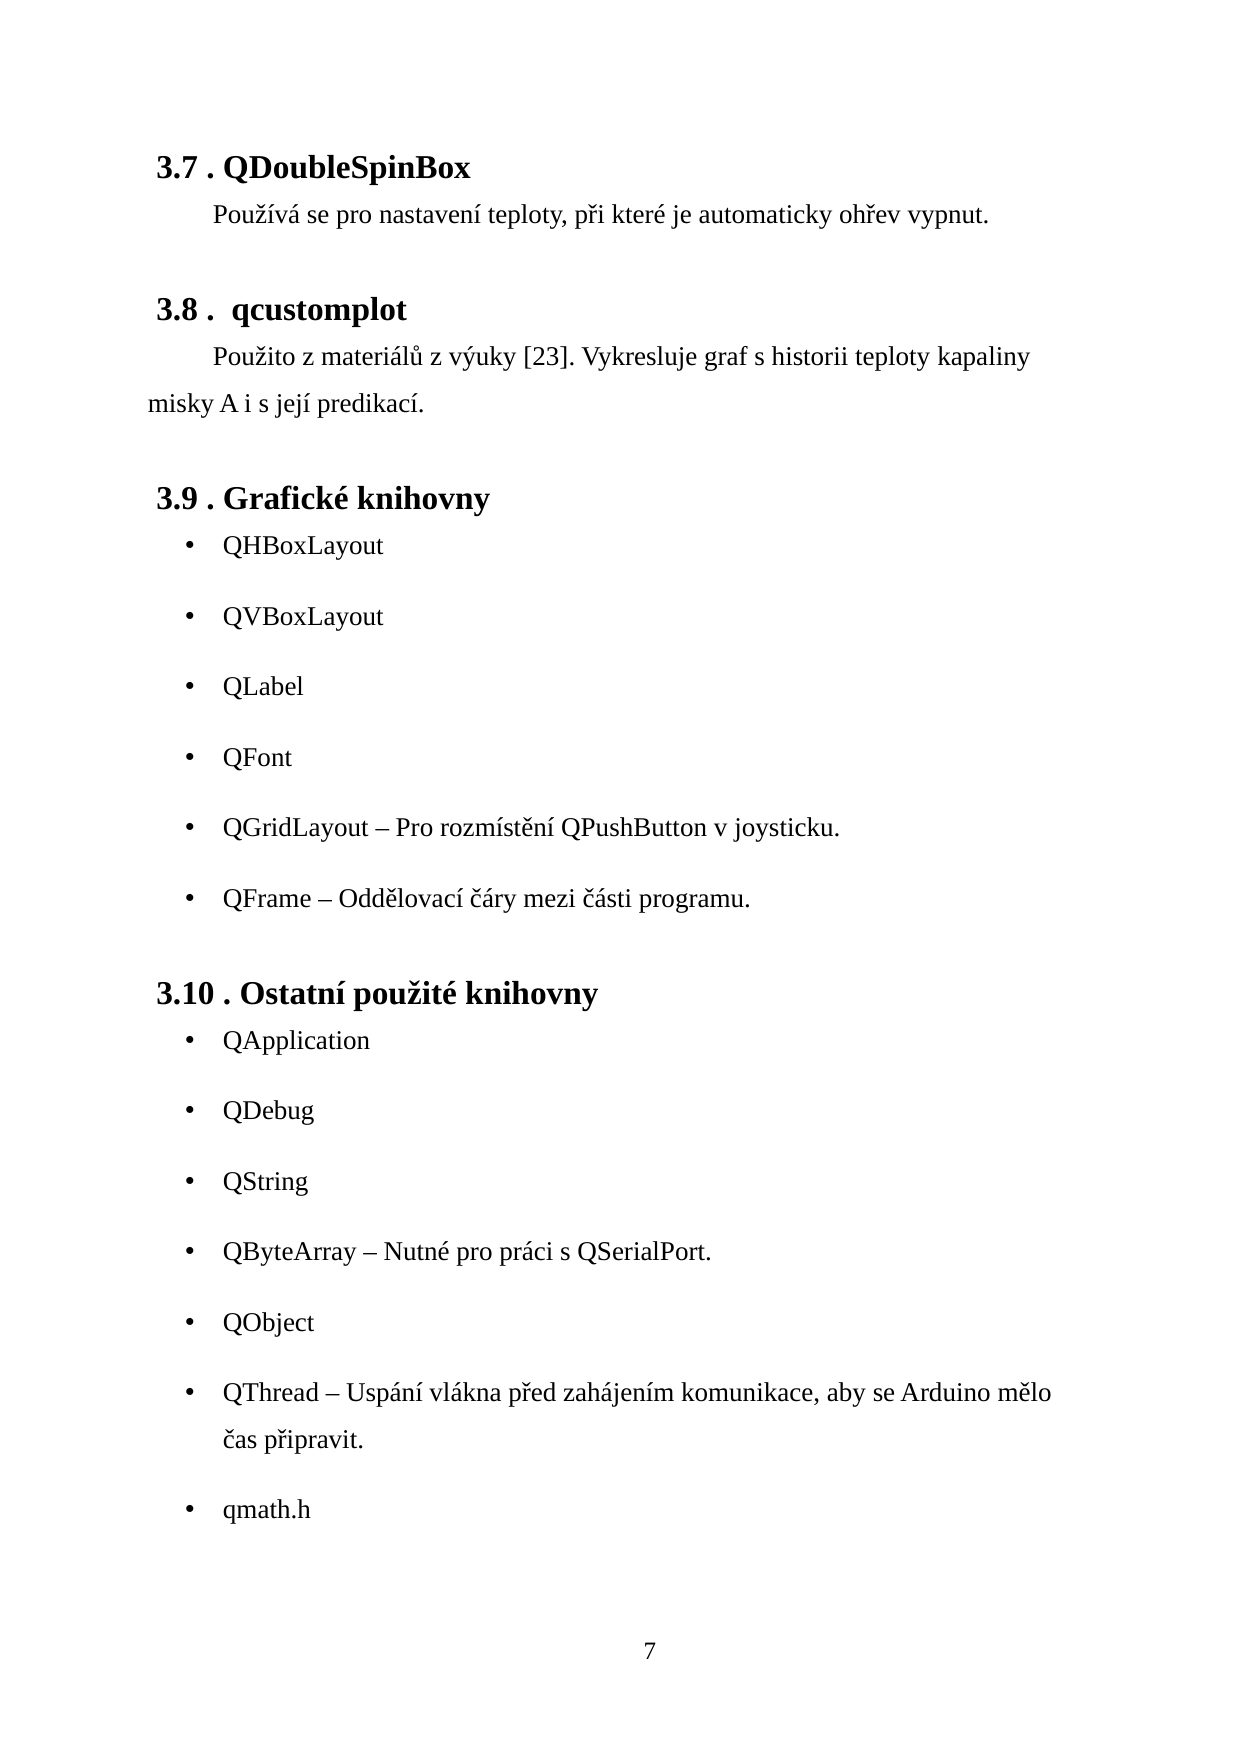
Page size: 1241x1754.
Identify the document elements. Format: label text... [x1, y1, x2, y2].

list QFrame – Oddělovací čáry mezi části programu. [185, 882, 1093, 913]
list QThread – Uspání vlákna před zahájením komunikace, aby se Arduino mělo čas připravit. [185, 1376, 1093, 1454]
list QFont [185, 741, 1093, 772]
text Používá se pro nastavení teploty, při které je automaticky ohřev vypnut. [148, 198, 1093, 229]
list QLabel [185, 670, 1093, 701]
list qmath.h [185, 1493, 1093, 1525]
list QGridLayout – Pro rozmístění QPushButton v joysticku. [185, 811, 1093, 842]
subtitle Ostatní použité knihovny [148, 973, 1093, 1011]
list QVBoxLayout [185, 599, 1093, 631]
subtitle qcustomplot [148, 289, 1093, 328]
list QByteArray – Nutné pro práci s QSerialPort. [185, 1235, 1093, 1267]
subtitle QDoubleSpinBox [148, 148, 1093, 186]
text Použito z materiálů z výuky [23]. Vykresluje graf s historii teploty kapaliny misky A i s její predikací. [148, 340, 1093, 418]
list QObject [185, 1306, 1093, 1337]
list QHBoxLayout [185, 529, 1093, 560]
subtitle Grafické knihovny [148, 478, 1093, 517]
list QString [185, 1165, 1093, 1196]
list QDebug [185, 1094, 1093, 1126]
list QApplication [185, 1024, 1093, 1055]
